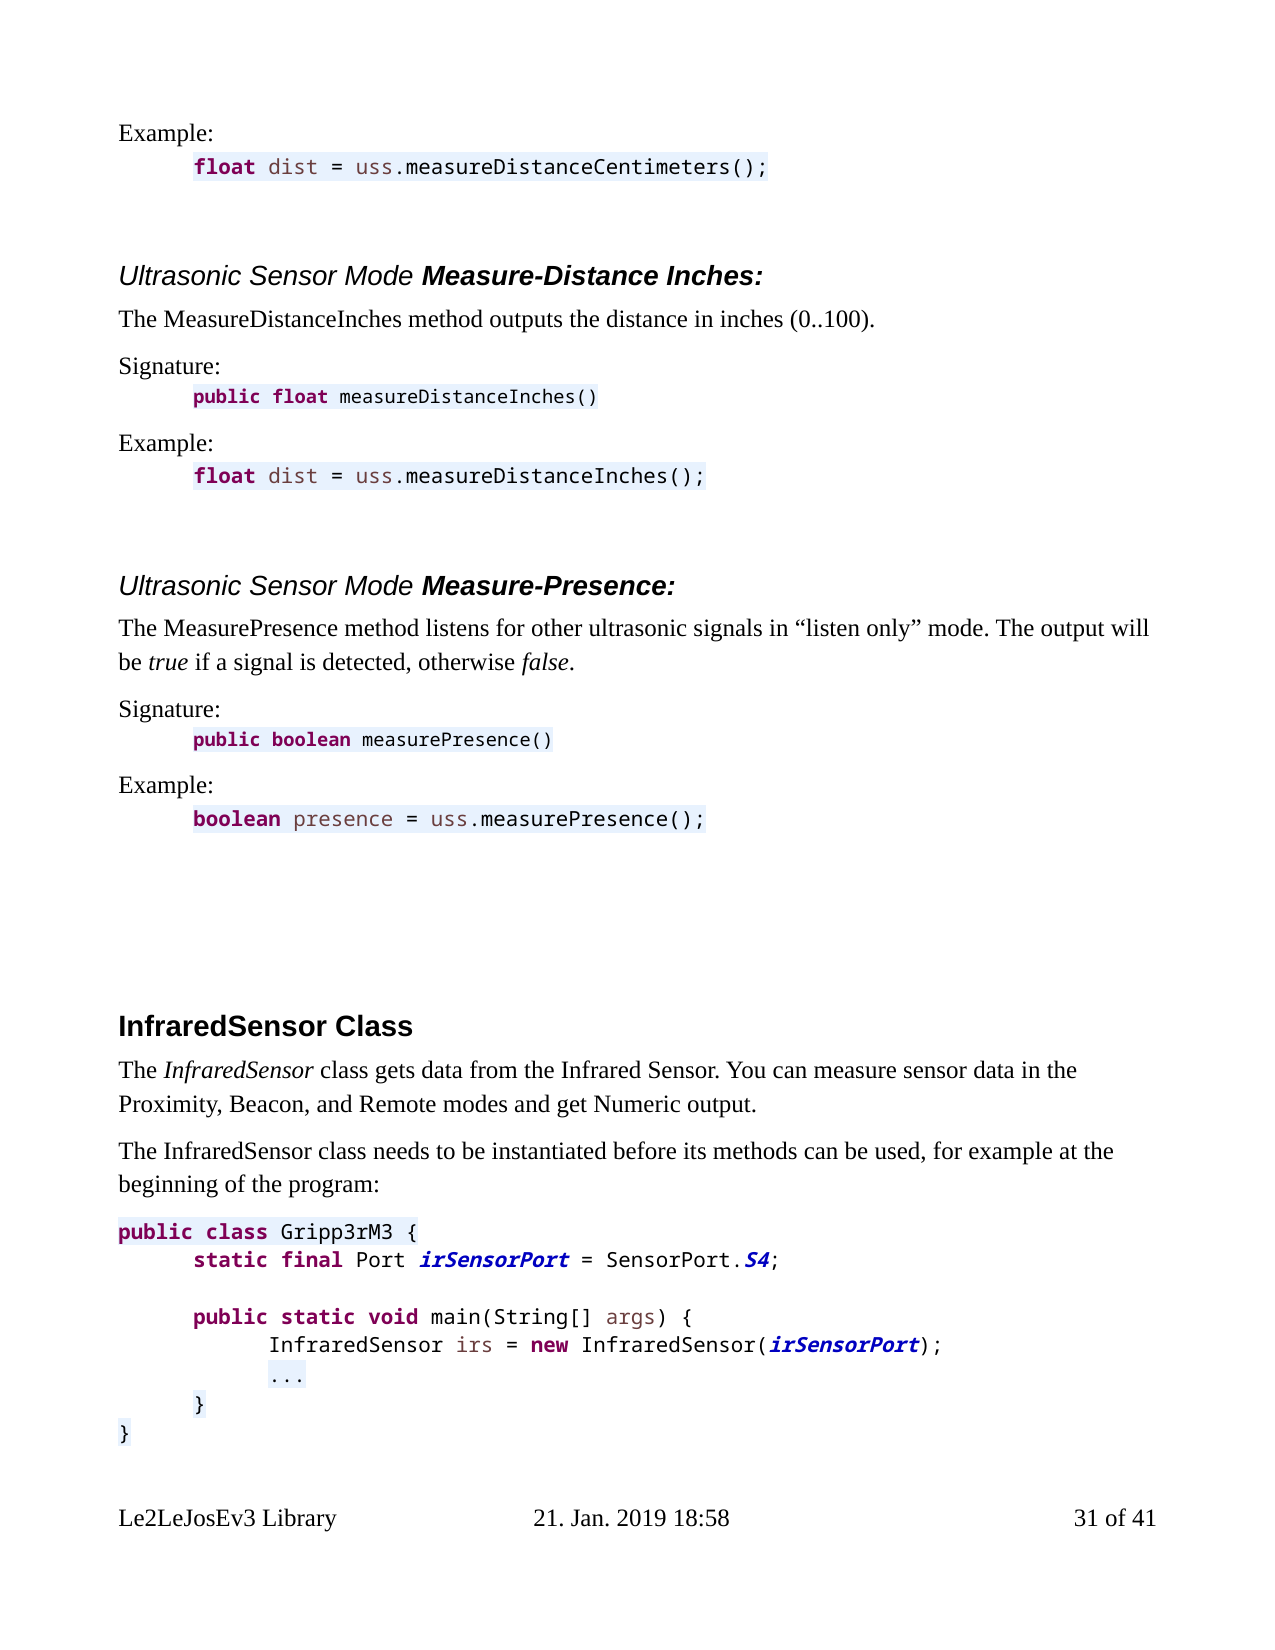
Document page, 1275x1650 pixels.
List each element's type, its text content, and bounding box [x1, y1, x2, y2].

text static final Port irSensorPort = SensorPort.S4; [118, 1245, 1157, 1274]
text InfraredSensor irs = new InfraredSensor(irSensorPort); [118, 1331, 1157, 1359]
text ... [118, 1359, 1157, 1388]
text Example: float dist = uss.measureDistanceCentimeters(); [118, 118, 1157, 181]
text public static void main(String[] args) { [118, 1302, 1157, 1331]
subtitle Ultrasonic Sensor Mode Measure-Distance Inches: [118, 259, 1157, 291]
text } [118, 1418, 1157, 1446]
text public class Gripp3rM3 { [118, 1217, 1157, 1245]
text } [118, 1388, 1157, 1418]
text The InfraredSensor class gets data from the Infrared Sensor. You can measure sensor data in the Proximity, Beacon, and Remote modes and get Numeric output. [118, 1056, 1157, 1117]
text Example: boolean presence = uss.measurePresence(); [118, 771, 1157, 833]
subtitle InfraredSensor Class [118, 1009, 1157, 1043]
text Signature: public float measureDistanceInches() [118, 351, 1157, 409]
text The InfraredSensor class needs to be instantiated before its methods can be used, for example at the beginning of the program: [118, 1136, 1157, 1198]
text Example: float dist = uss.measureDistanceInches(); [118, 428, 1157, 490]
subtitle Ultrasonic Sensor Mode Measure-Presence: [118, 569, 1157, 601]
text Signature: public boolean measurePresence() [118, 694, 1157, 752]
text The MeasurePresence method listens for other ultrasonic signals in “listen only” mode. The output will be true if a signal is detected, otherwise false. [118, 613, 1157, 675]
text The MeasureDistanceInches method outputs the distance in inches (0..100). [118, 304, 1157, 332]
